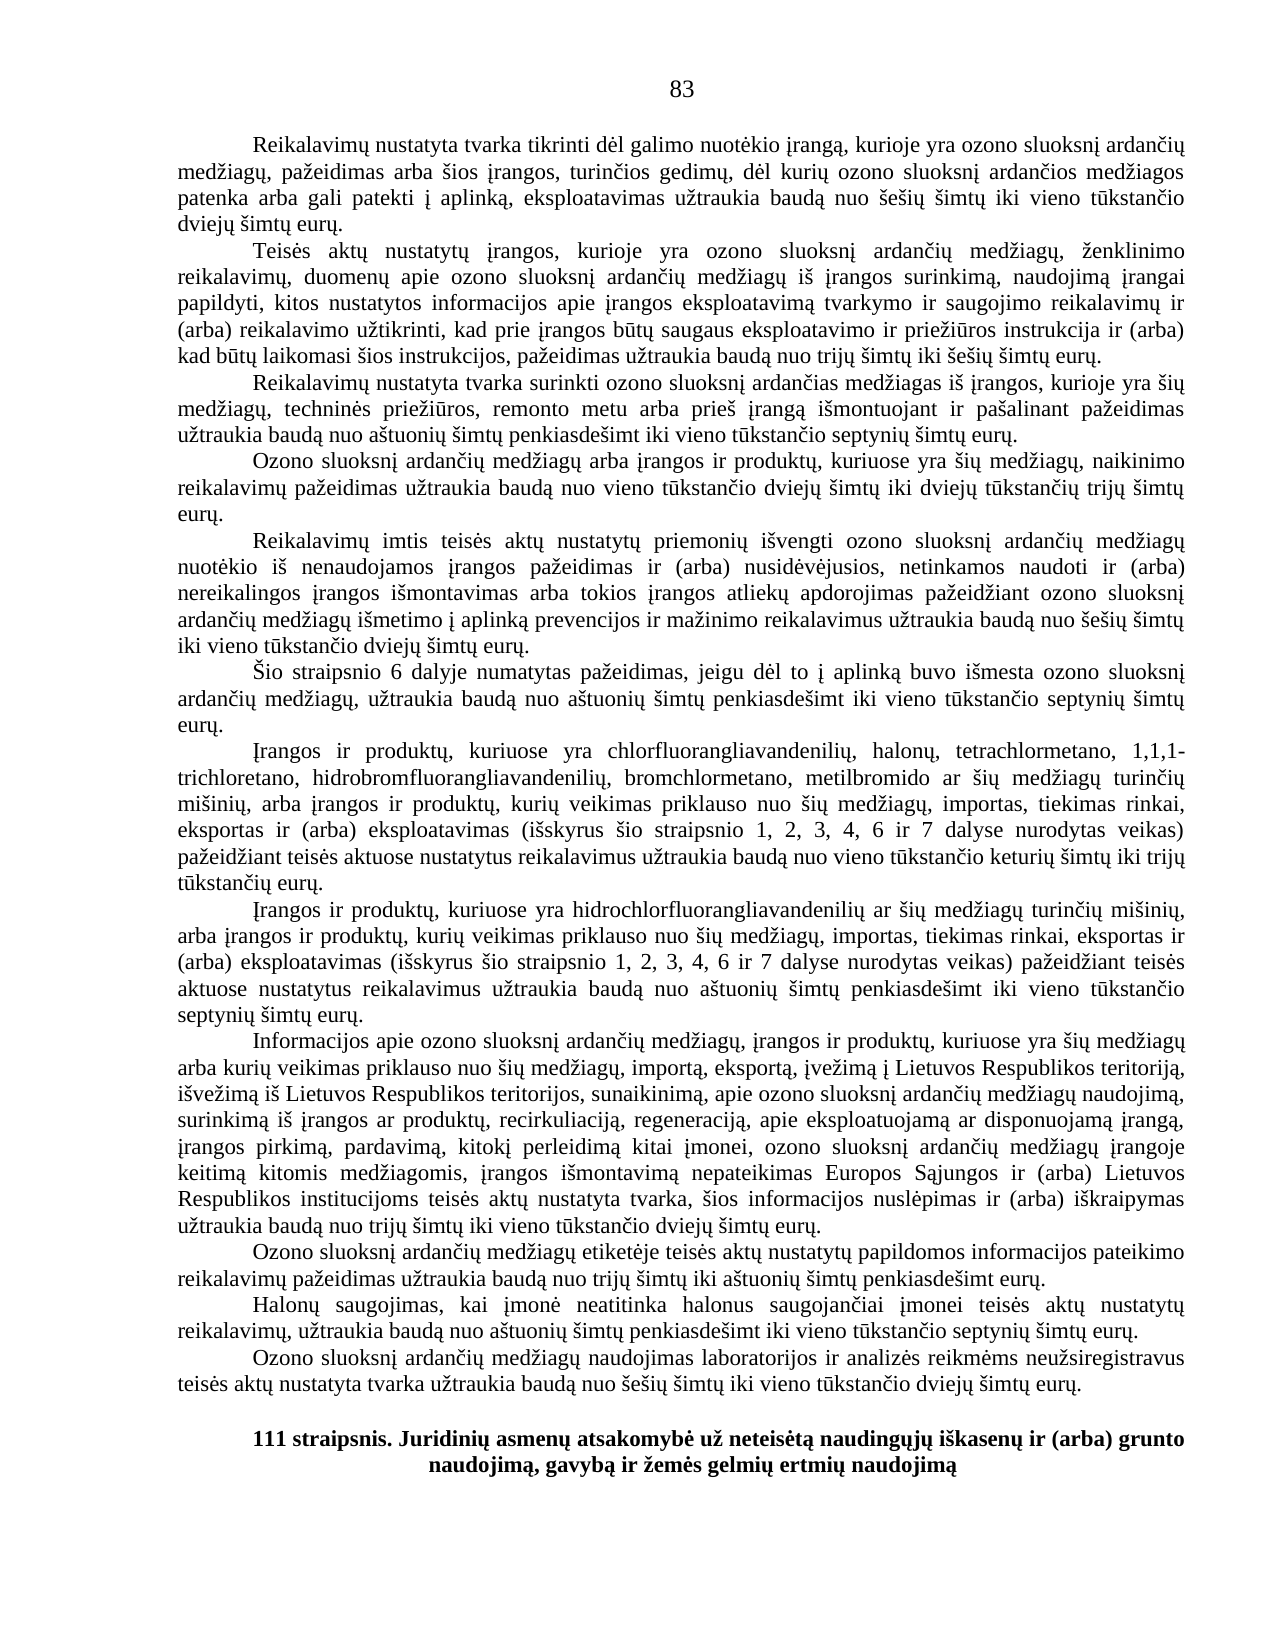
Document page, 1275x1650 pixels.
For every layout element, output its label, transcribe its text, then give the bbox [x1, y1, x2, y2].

text Halonų saugojimas, kai įmonė neatitinka halonus saugojančiai įmonei teisės aktų nustatytų reikalavimų, užtraukia baudą nuo aštuonių šimtų penkiasdešimt iki vieno tūkstančio septynių šimtų eurų. [177, 1291, 1186, 1344]
text Reikalavimų imtis teisės aktų nustatytų priemonių išvengti ozono sluoksnį ardančių medžiagų nuotėkio iš nenaudojamos įrangos pažeidimas ir (arba) nusidėvėjusios, netinkamos naudoti ir (arba) nereikalingos įrangos išmontavimas arba tokios įrangos atliekų apdorojimas pažeidžiant ozono sluoksnį ardančių medžiagų išmetimo į aplinką prevencijos ir mažinimo reikalavimus užtraukia baudą nuo šešių šimtų iki vieno tūkstančio dviejų šimtų eurų. [177, 527, 1186, 658]
text Ozono sluoksnį ardančių medžiagų arba įrangos ir produktų, kuriuose yra šių medžiagų, naikinimo reikalavimų pažeidimas užtraukia baudą nuo vieno tūkstančio dviejų šimtų iki dviejų tūkstančių trijų šimtų eurų. [177, 448, 1186, 527]
text Ozono sluoksnį ardančių medžiagų etiketėje teisės aktų nustatytų papildomos informacijos pateikimo reikalavimų pažeidimas užtraukia baudą nuo trijų šimtų iki aštuonių šimtų penkiasdešimt eurų. [177, 1238, 1186, 1291]
text Reikalavimų nustatyta tvarka tikrinti dėl galimo nuotėkio įrangą, kurioje yra ozono sluoksnį ardančių medžiagų, pažeidimas arba šios įrangos, turinčios gedimų, dėl kurių ozono sluoksnį ardančios medžiagos patenka arba gali patekti į aplinką, eksploatavimas užtraukia baudą nuo šešių šimtų iki vieno tūkstančio dviejų šimtų eurų. [177, 131, 1186, 237]
text Šio straipsnio 6 dalyje numatytas pažeidimas, jeigu dėl to į aplinką buvo išmesta ozono sluoksnį ardančių medžiagų, užtraukia baudą nuo aštuonių šimtų penkiasdešimt iki vieno tūkstančio septynių šimtų eurų. [177, 658, 1186, 737]
text Įrangos ir produktų, kuriuose yra hidrochlorfluorangliavandenilių ar šių medžiagų turinčių mišinių, arba įrangos ir produktų, kurių veikimas priklauso nuo šių medžiagų, importas, tiekimas rinkai, eksportas ir (arba) eksploatavimas (išskyrus šio straipsnio 1, 2, 3, 4, 6 ir 7 dalyse nurodytas veikas) pažeidžiant teisės aktuose nustatytus reikalavimus užtraukia baudą nuo aštuonių šimtų penkiasdešimt iki vieno tūkstančio septynių šimtų eurų. [177, 896, 1186, 1027]
text Ozono sluoksnį ardančių medžiagų naudojimas laboratorijos ir analizės reikmėms neužsiregistravus teisės aktų nustatyta tvarka užtraukia baudą nuo šešių šimtų iki vieno tūkstančio dviejų šimtų eurų. [177, 1344, 1186, 1396]
text Teisės aktų nustatytų įrangos, kurioje yra ozono sluoksnį ardančių medžiagų, ženklinimo reikalavimų, duomenų apie ozono sluoksnį ardančių medžiagų iš įrangos surinkimą, naudojimą įrangai papildyti, kitos nustatytos informacijos apie įrangos eksploatavimą tvarkymo ir saugojimo reikalavimų ir (arba) reikalavimo užtikrinti, kad prie įrangos būtų saugaus eksploatavimo ir priežiūros instrukcija ir (arba) kad būtų laikomasi šios instrukcijos, pažeidimas užtraukia baudą nuo trijų šimtų iki šešių šimtų eurų. [177, 237, 1186, 368]
text Įrangos ir produktų, kuriuose yra chlorfluorangliavandenilių, halonų, tetrachlormetano, 1,1,1-trichloretano, hidrobromfluorangliavandenilių, bromchlormetano, metilbromido ar šių medžiagų turinčių mišinių, arba įrangos ir produktų, kurių veikimas priklauso nuo šių medžiagų, importas, tiekimas rinkai, eksportas ir (arba) eksploatavimas (išskyrus šio straipsnio 1, 2, 3, 4, 6 ir 7 dalyse nurodytas veikas) pažeidžiant teisės aktuose nustatytus reikalavimus užtraukia baudą nuo vieno tūkstančio keturių šimtų iki trijų tūkstančių eurų. [177, 737, 1186, 896]
text 111 straipsnis. Juridinių asmenų atsakomybė už neteisėtą naudingųjų iškasenų ir (arba) grunto naudojimą, gavybą ir žemės gelmių ertmių naudojimą [252, 1425, 1186, 1478]
text Reikalavimų nustatyta tvarka surinkti ozono sluoksnį ardančias medžiagas iš įrangos, kurioje yra šių medžiagų, techninės priežiūros, remonto metu arba prieš įrangą išmontuojant ir pašalinant pažeidimas užtraukia baudą nuo aštuonių šimtų penkiasdešimt iki vieno tūkstančio septynių šimtų eurų. [177, 368, 1186, 448]
text Informacijos apie ozono sluoksnį ardančių medžiagų, įrangos ir produktų, kuriuose yra šių medžiagų arba kurių veikimas priklauso nuo šių medžiagų, importą, eksportą, įvežimą į Lietuvos Respublikos teritoriją, išvežimą iš Lietuvos Respublikos teritorijos, sunaikinimą, apie ozono sluoksnį ardančių medžiagų naudojimą, surinkimą iš įrangos ar produktų, recirkuliaciją, regeneraciją, apie eksploatuojamą ar disponuojamą įrangą, įrangos pirkimą, pardavimą, kitokį perleidimą kitai įmonei, ozono sluoksnį ardančių medžiagų įrangoje keitimą kitomis medžiagomis, įrangos išmontavimą nepateikimas Europos Sąjungos ir (arba) Lietuvos Respublikos institucijoms teisės aktų nustatyta tvarka, šios informacijos nuslėpimas ir (arba) iškraipymas užtraukia baudą nuo trijų šimtų iki vieno tūkstančio dviejų šimtų eurų. [177, 1027, 1186, 1238]
